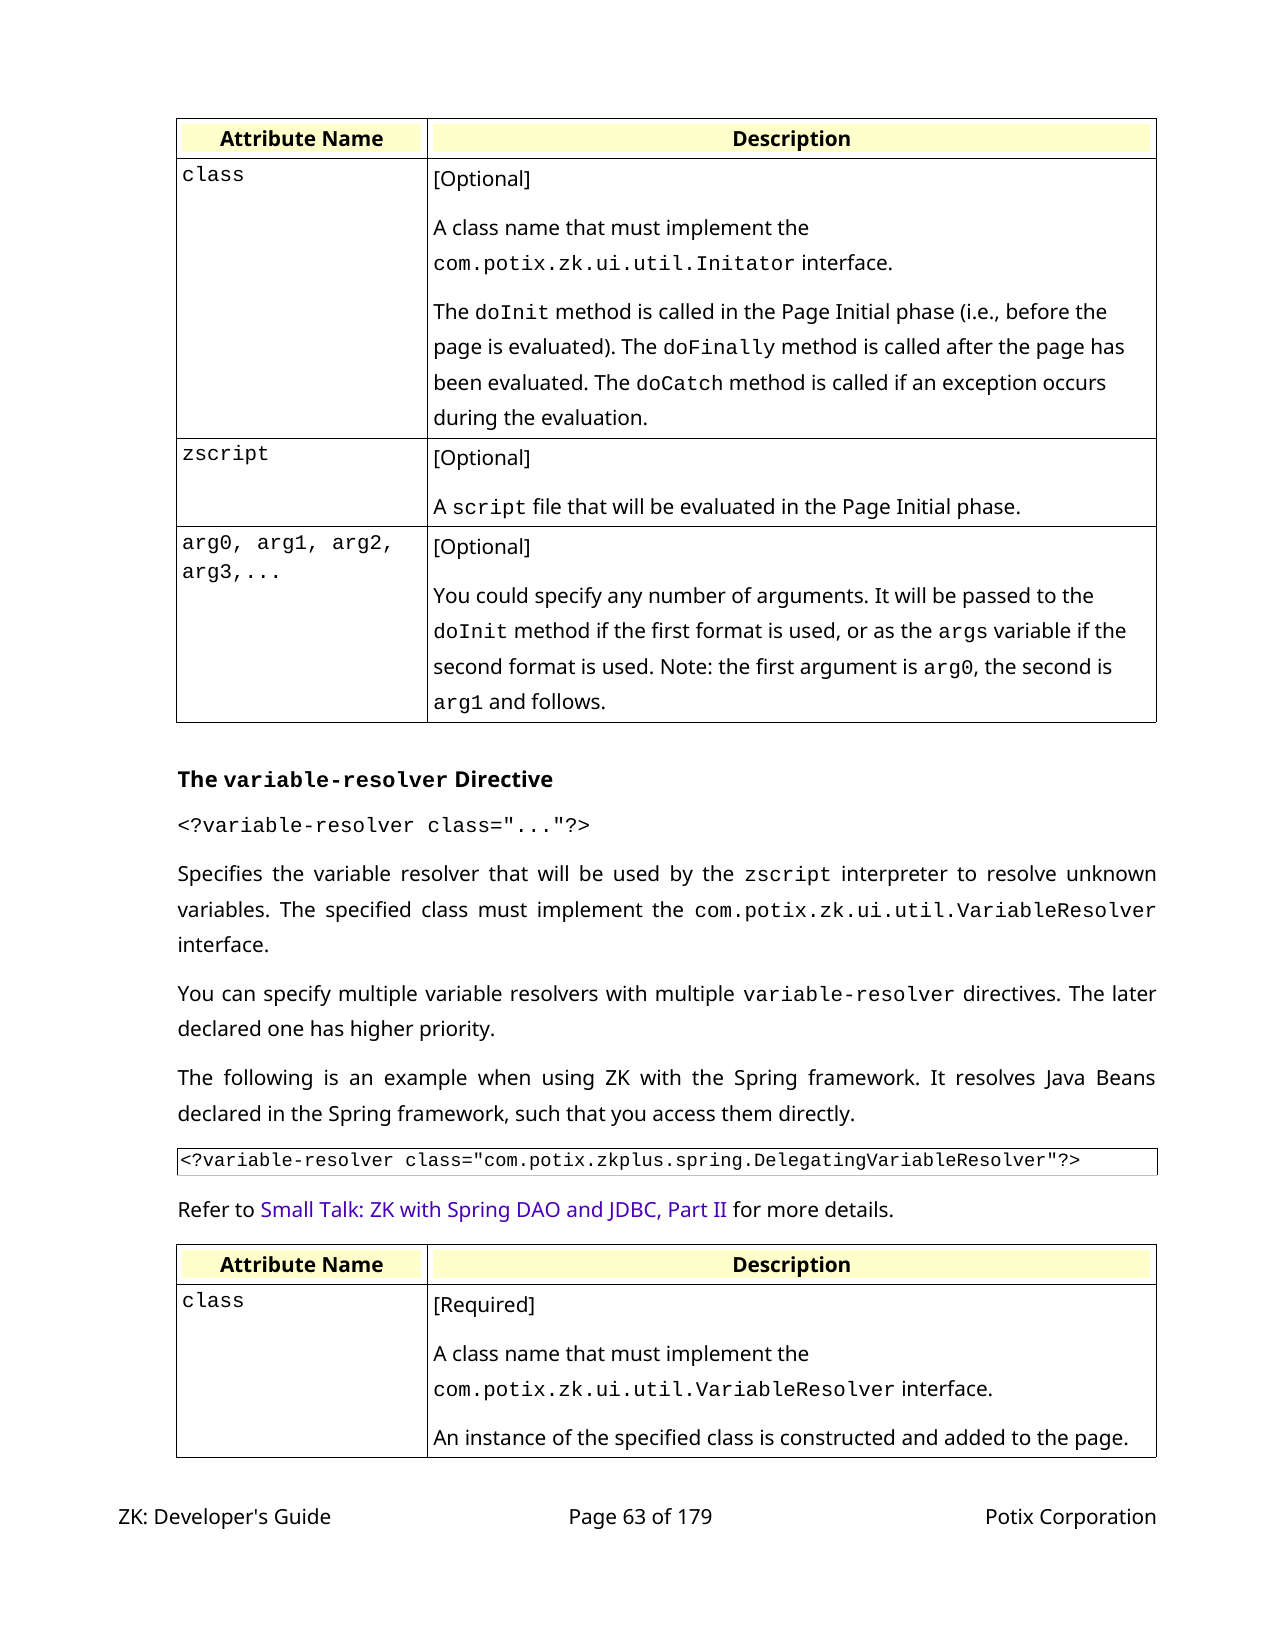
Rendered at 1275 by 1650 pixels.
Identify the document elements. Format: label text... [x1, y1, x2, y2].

text <?variable-resolver class="com.potix.zkplus.spring.DelegatingVariableResolver"?> [178, 1149, 1157, 1175]
table_cell [Optional] A class name that must implement the com.potix.zk.ui.util.Initator interface. The doInit method is called in the Page Initial phase (i.e., before the page is evaluated). The doFinally method is called after the page has been evaluated. The doCatch method is called if an exception occurs during the evaluation. [428, 159, 1156, 438]
text Specifies the variable resolver that will be used by the zscript interpreter to resolve unknown variables. The specified class must implement the com.potix.zk.ui.util.VariableResolver interface. [177, 859, 1157, 958]
text The following is an example when using ZK with the Spring framework. It resolves Java Beans declared in the Spring framework, such that you access them directly. [177, 1063, 1157, 1127]
table_cell [Required] A class name that must implement the com.potix.zk.ui.util.VariableResolver interface. An instance of the specified class is constructed and added to the page. [428, 1285, 1156, 1457]
table_cell arg0, arg1, arg2, arg3,... [177, 527, 427, 722]
table_cell [Optional] You could specify any number of arguments. It will be passed to the doInit method if the first format is used, or as the args variable if the second format is used. Note: the first argument is arg0, the second is arg1 and follows. [428, 527, 1156, 722]
table_cell [Optional] A script file that will be evaluated in the Page Initial phase. [428, 439, 1156, 526]
text Refer to Small Talk: ZK with Spring DAO and JDBC, Part II for more details. [177, 1195, 1157, 1224]
table_header Description [428, 1245, 1156, 1284]
table_cell zscript [177, 439, 427, 526]
text You can specify multiple variable resolvers with multiple variable-resolver directives. The later declared one has higher priority. [177, 979, 1157, 1043]
text <?variable-resolver class="..."?> [177, 815, 1157, 838]
table_cell class [177, 1285, 427, 1457]
subtitle The variable-resolver Directive [177, 764, 1157, 794]
table_header Description [428, 119, 1156, 158]
table_cell class [177, 159, 427, 438]
table_header Attribute Name [177, 119, 427, 158]
table_header Attribute Name [177, 1245, 427, 1284]
